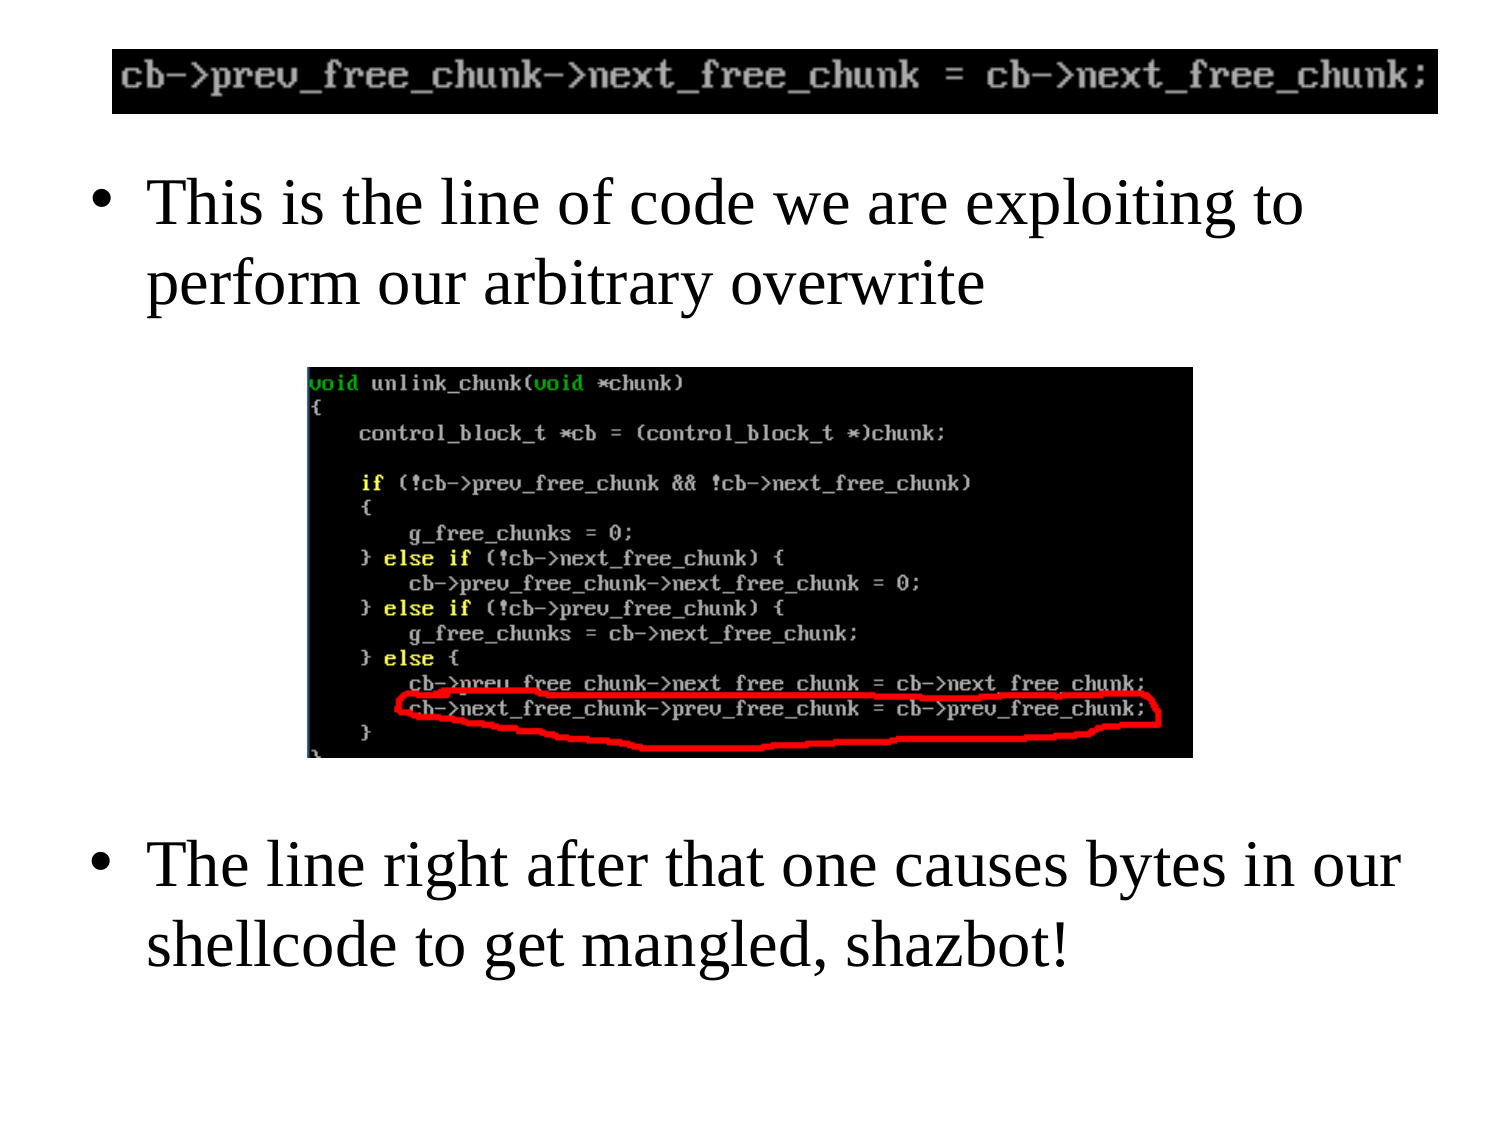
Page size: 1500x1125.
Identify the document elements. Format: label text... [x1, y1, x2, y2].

picture [112, 49, 1438, 114]
picture [307, 367, 1193, 758]
text_box The line right after that one causes bytes in our shellcode to get mangled, shazbot! [75, 812, 1426, 1000]
list This is the line of code we are exploiting to perform our arbitrary overwrite [75, 149, 1426, 338]
